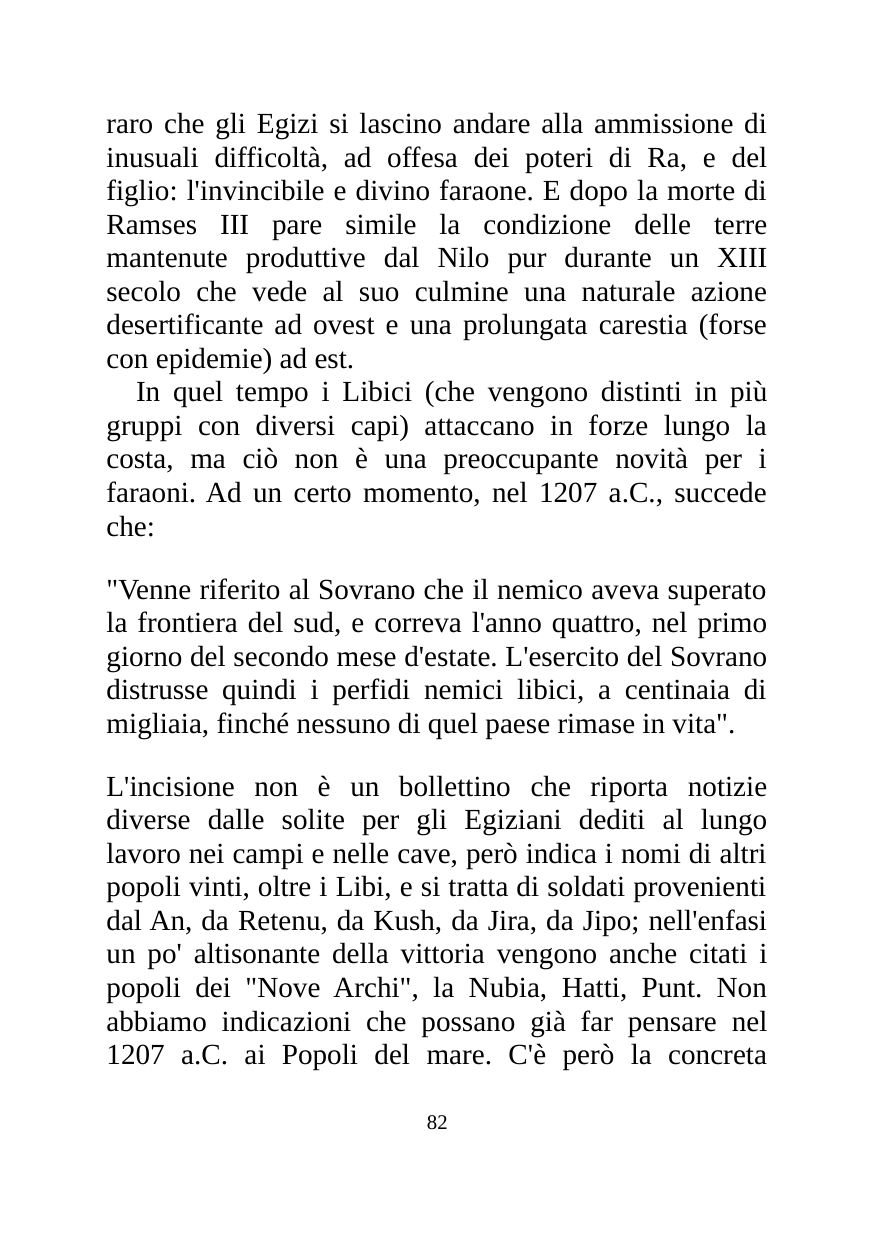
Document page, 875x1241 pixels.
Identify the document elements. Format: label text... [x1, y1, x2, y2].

text raro che gli Egizi si lascino andare alla ammissione di inusuali difficoltà, ad offesa dei poteri di Ra, e del figlio: l'invincibile e divino faraone. E dopo la morte di Ramses III pare simile la condizione delle terre mantenute produttive dal Nilo pur durante un XIII secolo che vede al suo culmine una naturale azione desertificante ad ovest e una prolungata carestia (forse con epidemie) ad est. [106, 106, 768, 374]
text L'incisione non è un bollettino che riporta notizie diverse dalle solite per gli Egiziani dediti al lungo lavoro nei campi e nelle cave, però indica i nomi di altri popoli vinti, oltre i Libi, e si tratta di soldati provenienti dal An, da Retenu, da Kush, da Jira, da Jipo; nell'enfasi un po' altisonante della vittoria vengono anche citati i popoli dei "Nove Archi", la Nubia, Hatti, Punt. Non abbiamo indicazioni che possano già far pensare nel 1207 a.C. ai Popoli del mare. C'è però la concreta [106, 769, 768, 1071]
text "Venne riferito al Sovrano che il nemico aveva superato la frontiera del sud, e correva l'anno quattro, nel primo giorno del secondo mese d'estate. L'esercito del Sovrano distrusse quindi i perfidi nemici libici, a centinaia di migliaia, finché nessuno di quel paese rimase in vita". [106, 572, 768, 739]
text In quel tempo i Libici (che vengono distinti in più gruppi con diversi capi) attaccano in forze lungo la costa, ma ciò non è una preoccupante novità per i faraoni. Ad un certo momento, nel 1207 a.C., succede che: [106, 374, 768, 542]
